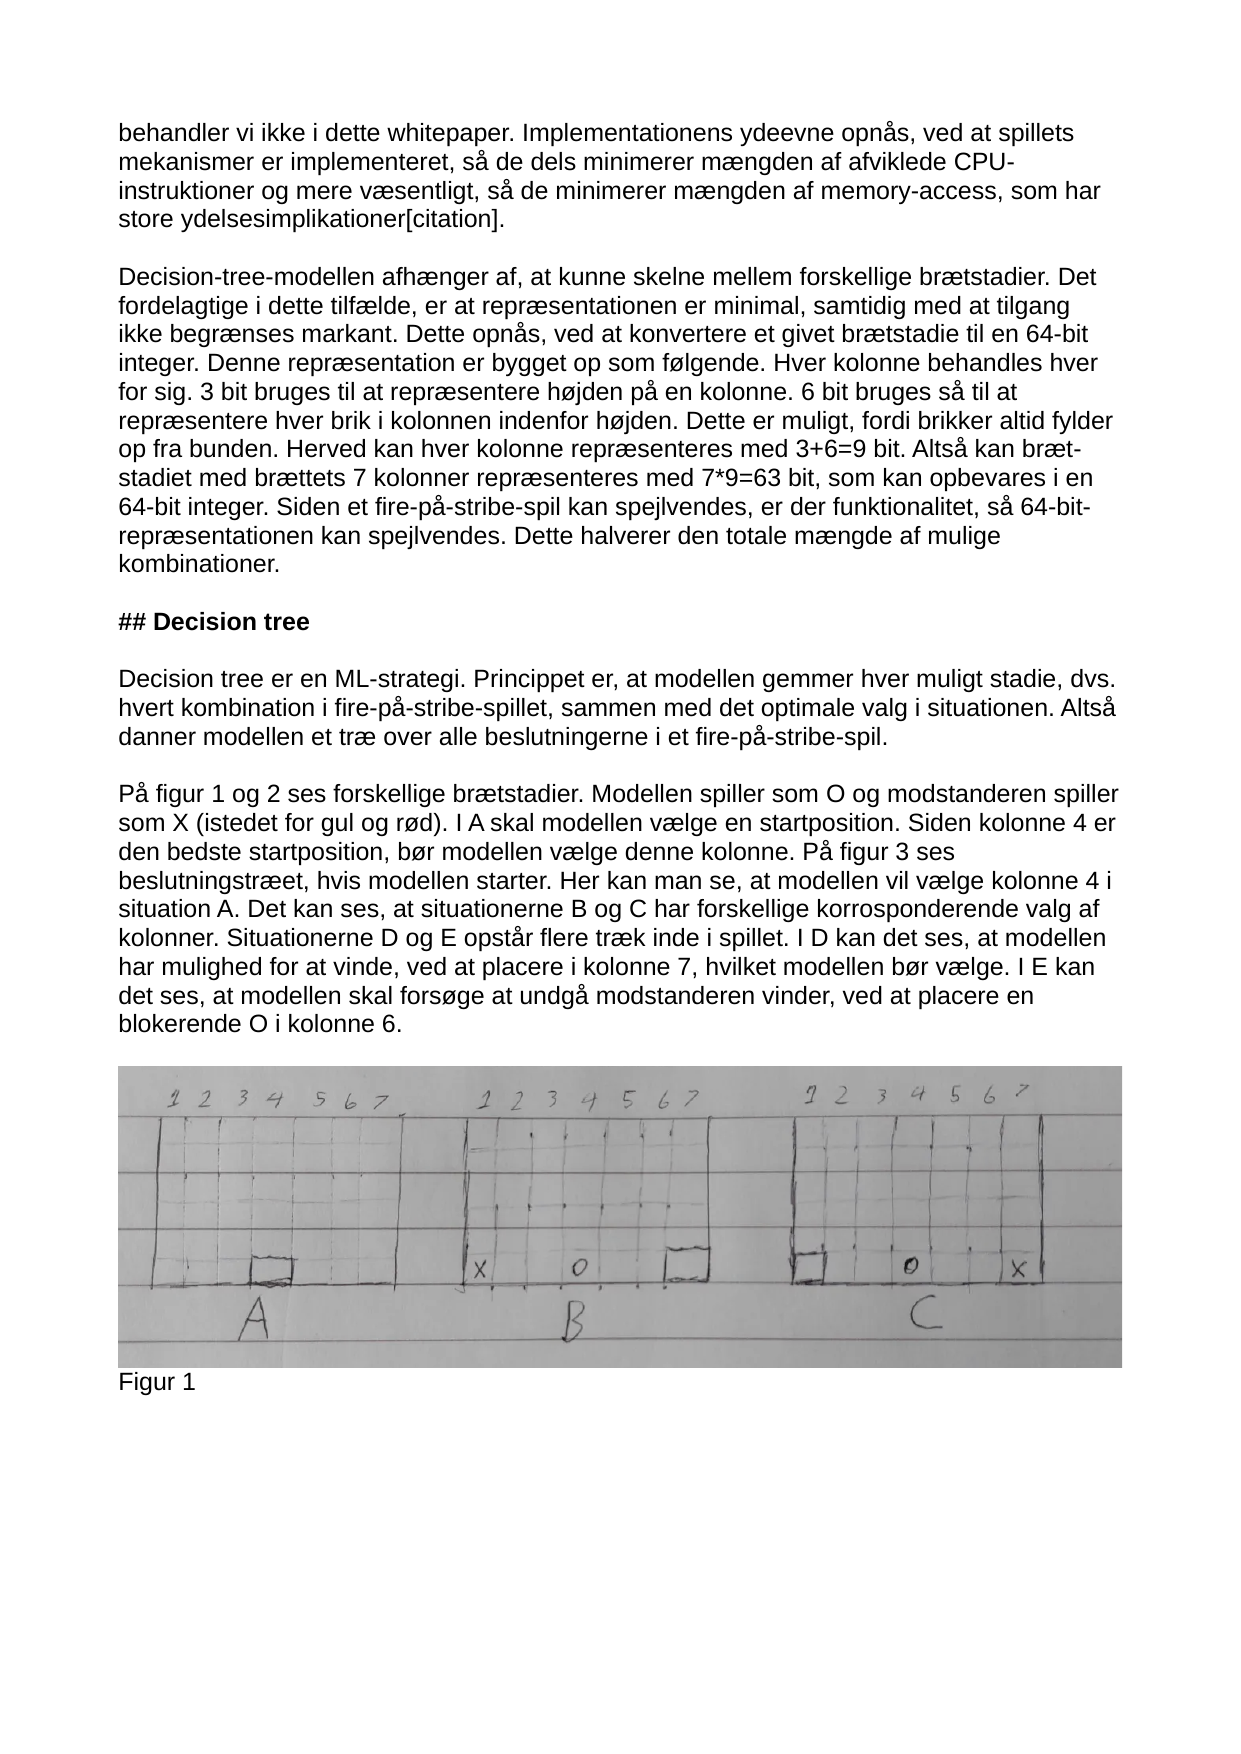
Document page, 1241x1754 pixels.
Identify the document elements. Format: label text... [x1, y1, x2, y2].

text På figur 1 og 2 ses forskellige brætstadier. Modellen spiller som O og modstanderen spiller som X (istedet for gul og rød). I A skal modellen vælge en startposition. Siden kolonne 4 er den bedste startposition, bør modellen vælge denne kolonne. På figur 3 ses beslutningstræet, hvis modellen starter. Her kan man se, at modellen vil vælge kolonne 4 i situation A. Det kan ses, at situationerne B og C har forskellige korrosponderende valg af kolonner. Situationerne D og E opstår flere træk inde i spillet. I D kan det ses, at modellen har mulighed for at vinde, ved at placere i kolonne 7, hvilket modellen bør vælge. I E kan det ses, at modellen skal forsøge at undgå modstanderen vinder, ved at placere en blokerende O i kolonne 6. [118, 779, 1122, 1038]
picture [118, 1066, 1123, 1368]
text ## Decision tree [118, 607, 1122, 636]
text behandler vi ikke i dette whitepaper. Implementationens ydeevne opnås, ved at spillets mekanismer er implementeret, så de dels minimerer mængden af afviklede CPU-instruktioner og mere væsentligt, så de minimerer mængden af memory-access, som har store ydelsesimplikationer[citation]. [118, 118, 1122, 233]
text Decision-tree-modellen afhænger af, at kunne skelne mellem forskellige brætstadier. Det fordelagtige i dette tilfælde, er at repræsentationen er minimal, samtidig med at tilgang ikke begrænses markant. Dette opnås, ved at konvertere et givet brætstadie til en 64-bit integer. Denne repræsentation er bygget op som følgende. Hver kolonne behandles hver for sig. 3 bit bruges til at repræsentere højden på en kolonne. 6 bit bruges så til at repræsentere hver brik i kolonnen indenfor højden. Dette er muligt, fordi brikker altid fylder op fra bunden. Herved kan hver kolonne repræsenteres med 3+6=9 bit. Altså kan bræt-stadiet med brættets 7 kolonner repræsenteres med 7*9=63 bit, som kan opbevares i en 64-bit integer. Siden et fire-på-stribe-spil kan spejlvendes, er der funktionalitet, så 64-bit-repræsentationen kan spejlvendes. Dette halverer den totale mængde af mulige kombinationer. [118, 262, 1122, 578]
text Figur 1 [118, 1368, 1122, 1396]
text Decision tree er en ML-strategi. Princippet er, at modellen gemmer hver muligt stadie, dvs. hvert kombination i fire-på-stribe-spillet, sammen med det optimale valg i situationen. Altså danner modellen et træ over alle beslutningerne i et fire-på-stribe-spil. [118, 664, 1122, 751]
